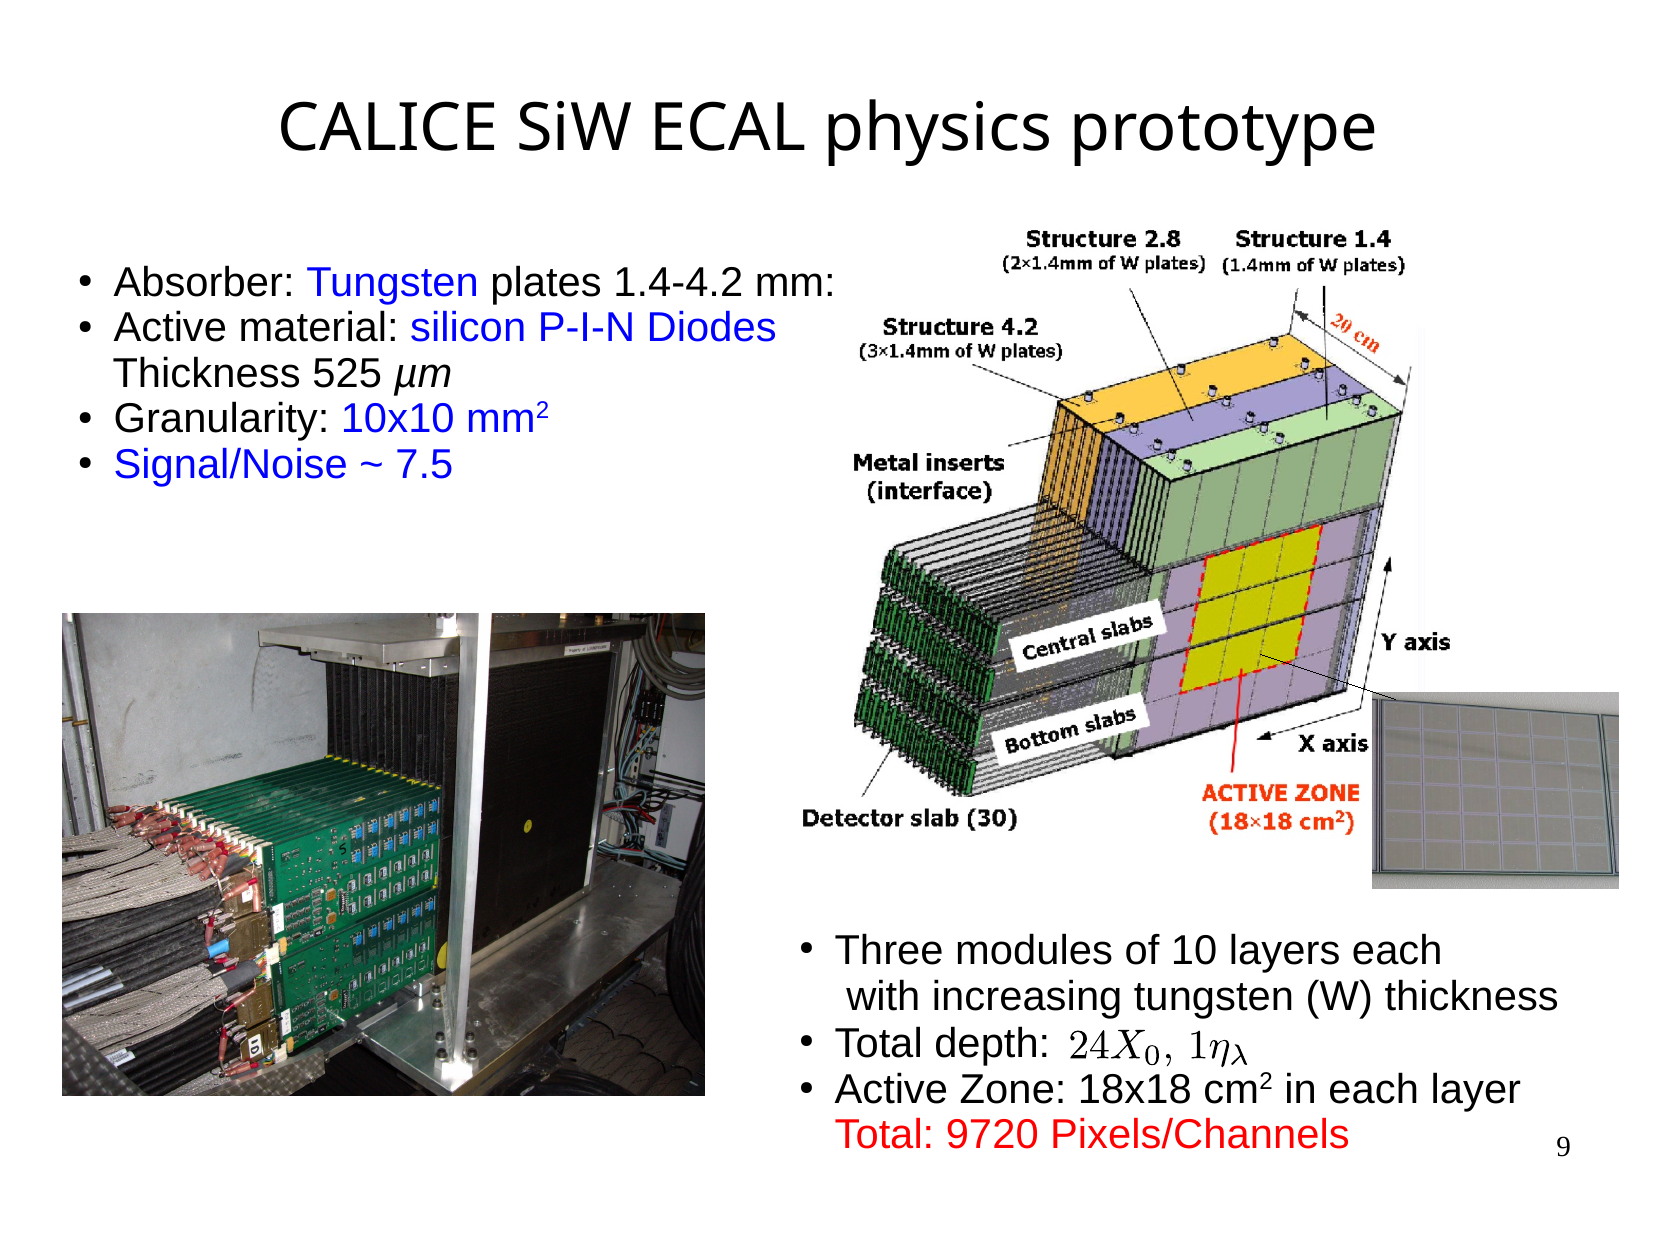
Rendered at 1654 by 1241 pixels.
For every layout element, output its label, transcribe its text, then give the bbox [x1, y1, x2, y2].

text_box Absorber: Tungsten plates 1.4-4.2 mm: Active material: silicon P-I-N Diodes Thickness 525 µm Granularity: 10x10 mm2 Signal/Noise ~ 7.5 [63, 252, 854, 730]
picture [791, 217, 1619, 889]
title CALICE SiW ECAL physics prototype [85, 52, 1571, 198]
text_box Three modules of 10 layers each with increasing tungsten (W) thickness Total depth: Active Zone: 18x18 cm2 in each layer Total: 9720 Pixels/Channels [784, 918, 1632, 1166]
text_box [1068, 1029, 1249, 1068]
picture [62, 613, 705, 1096]
